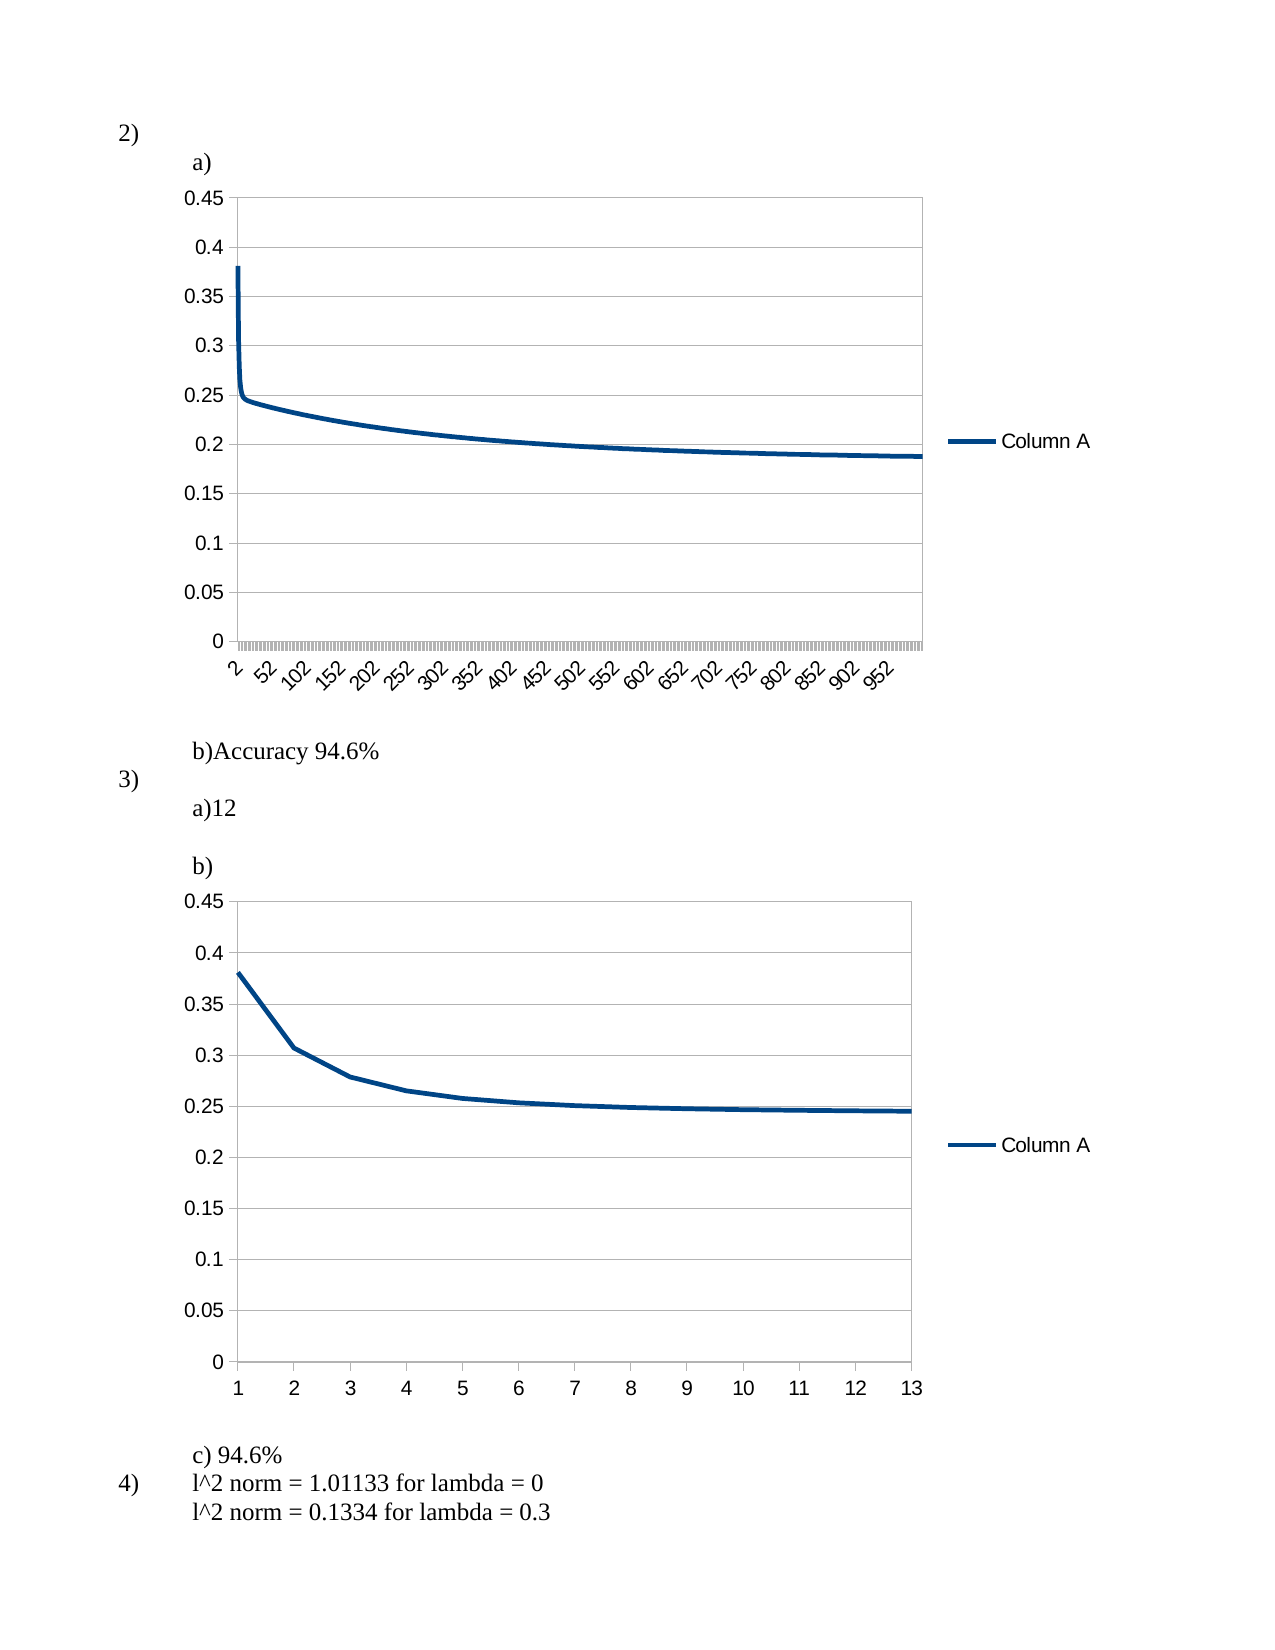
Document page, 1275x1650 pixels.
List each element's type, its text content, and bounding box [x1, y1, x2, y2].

text a)12 [118, 793, 1157, 822]
text 3) [118, 764, 1157, 793]
text b)Accuracy 94.6% [118, 736, 1157, 764]
text c) 94.6% [118, 1440, 1157, 1468]
text a) [118, 147, 1157, 176]
text 4) l^2 norm = 1.01133 for lambda = 0 [118, 1468, 1157, 1497]
text 2) [118, 118, 1157, 147]
text b) [118, 851, 1157, 879]
text l^2 norm = 0.1334 for lambda = 0.3 [118, 1497, 1157, 1526]
